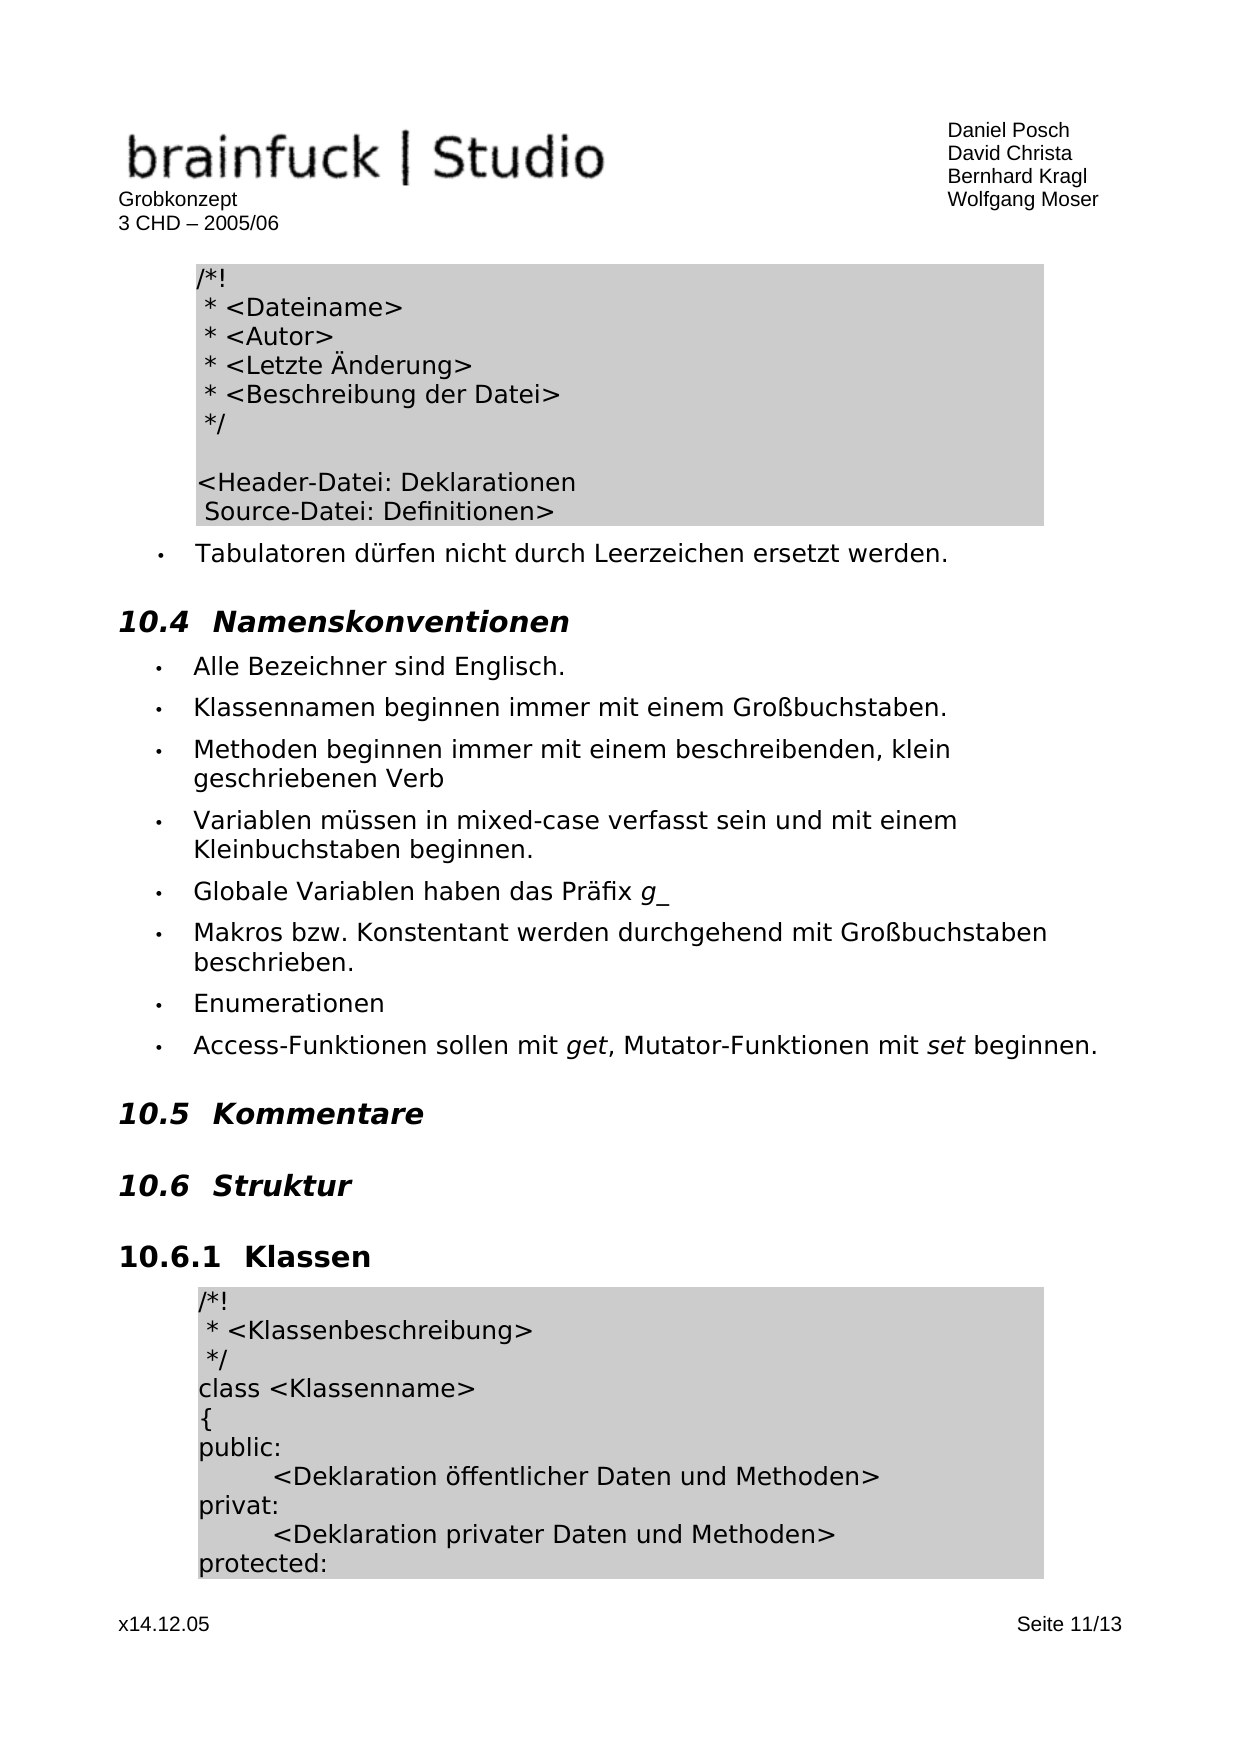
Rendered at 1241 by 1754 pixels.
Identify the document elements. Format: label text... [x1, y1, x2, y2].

subtitle Struktur [118, 1169, 1122, 1203]
list Makros bzw. Konstentant werden durchgehend mit Großbuchstaben beschrieben. [156, 918, 1122, 977]
list Enumerationen [156, 989, 1122, 1018]
list Klassennamen beginnen immer mit einem Großbuchstaben. [156, 693, 1122, 723]
subtitle Kommentare [118, 1098, 1122, 1132]
list Access-Funktionen sollen mit get, Mutator-Funktionen mit set beginnen. [156, 1031, 1122, 1060]
subtitle Namenskonventionen [118, 605, 1122, 639]
subtitle Klassen [118, 1241, 1122, 1274]
list Alle Bezeichner sind Englisch. [156, 652, 1122, 681]
text /*! * <Dateiname> * <Autor> * <Letzte Änderung> * <Beschreibung der Datei> */ <Header-Datei: Deklarationen Source-Datei: Definitionen> [196, 264, 1044, 526]
list Globale Variablen haben das Präfix g_ [156, 877, 1122, 906]
list Tabulatoren dürfen nicht durch Leerzeichen ersetzt werden. [158, 539, 1044, 568]
list Methoden beginnen immer mit einem beschreibenden, klein geschriebenen Verb [156, 735, 1122, 793]
text /*! * <Klassenbeschreibung> */ class <Klassenname> { public: <Deklaration öffentlicher Daten und Methoden> privat: <Deklaration privater Daten und Methoden> protected: [198, 1287, 1044, 1579]
picture [118, 118, 609, 187]
list Variablen müssen in mixed-case verfasst sein und mit einem Kleinbuchstaben beginnen. [156, 806, 1122, 864]
